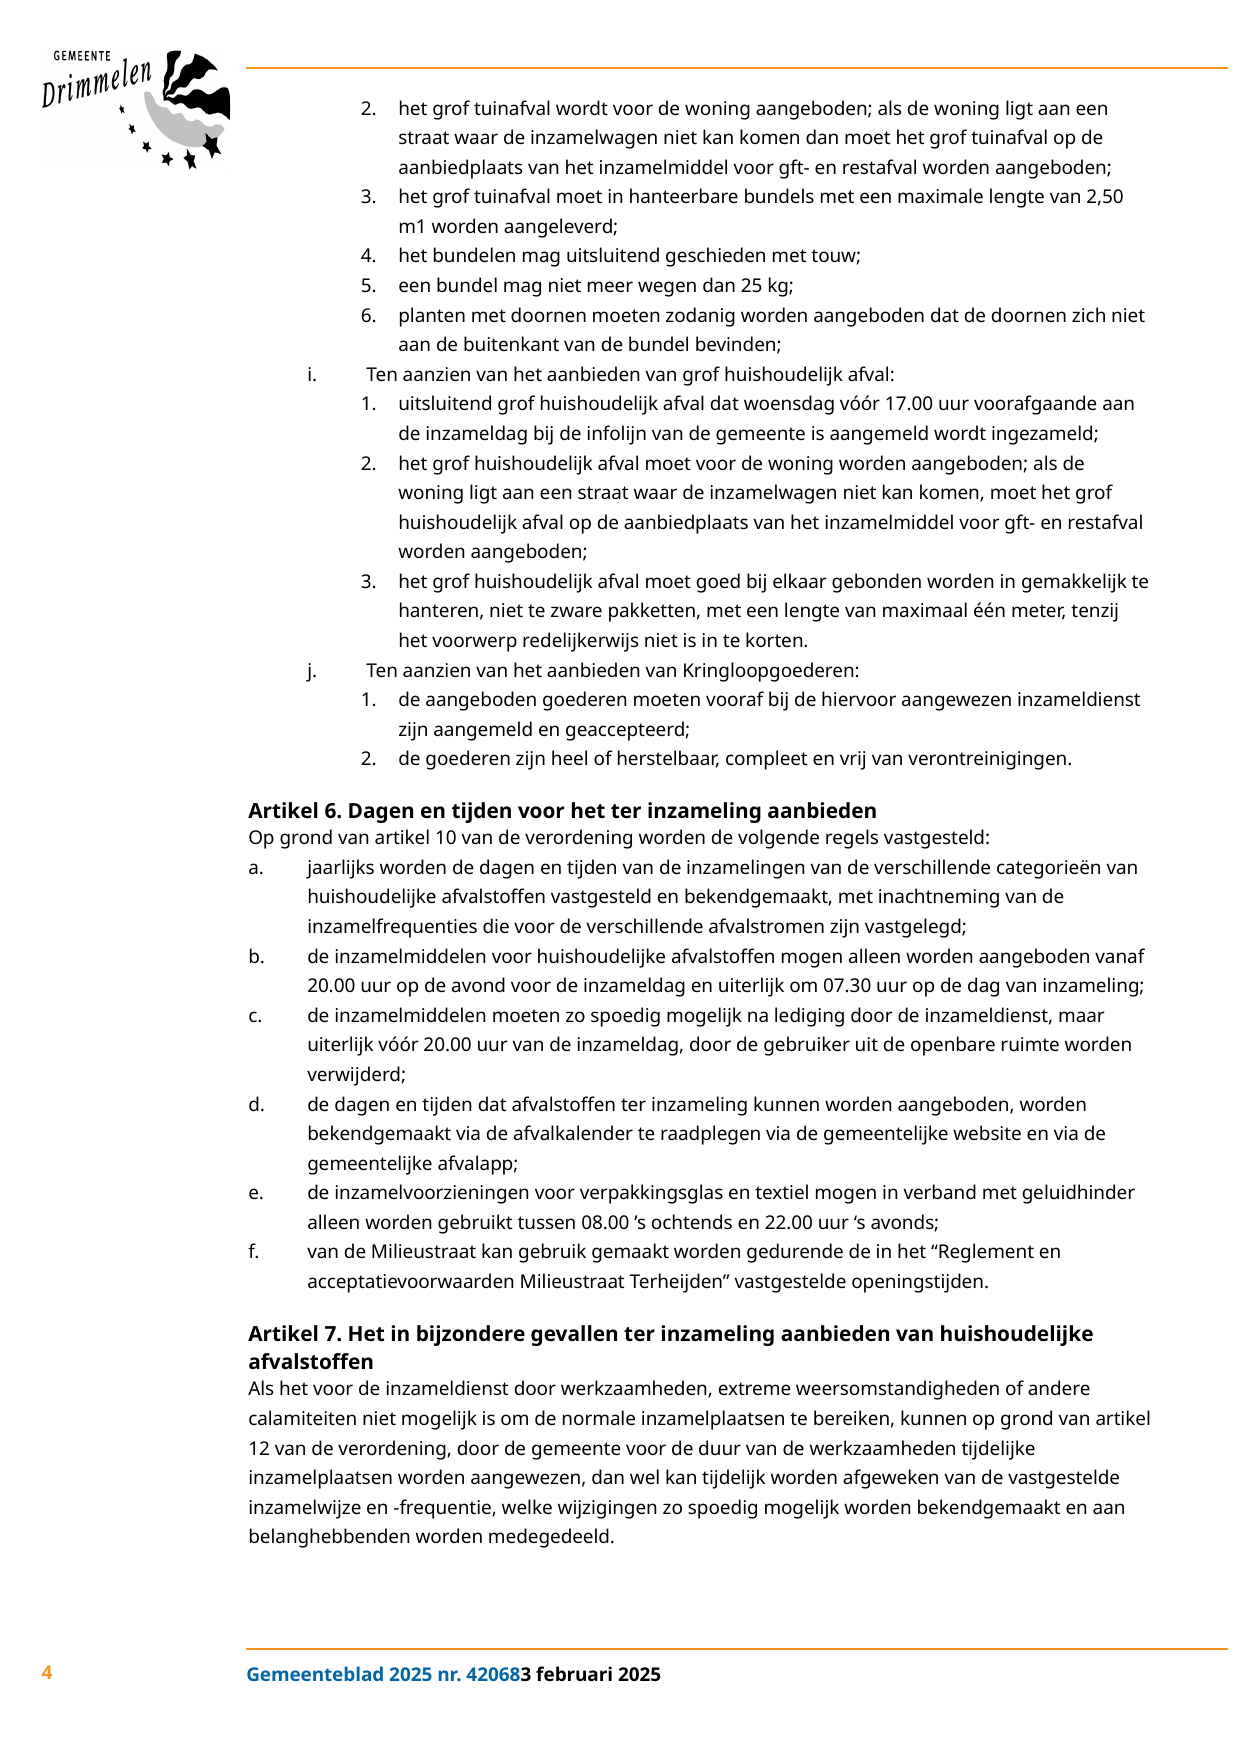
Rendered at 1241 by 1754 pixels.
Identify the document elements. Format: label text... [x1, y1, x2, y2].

list het grof tuinafval wordt voor de woning aangeboden; als de woning ligt aan een straat waar de inzamelwagen niet kan komen dan moet het grof tuinafval op de aanbiedplaats van het inzamelmiddel voor gft- en restafval worden aangeboden; [361, 95, 1152, 180]
list Ten aanzien van het aanbieden van grof huishoudelijk afval: [307, 361, 1152, 387]
list planten met doornen moeten zodanig worden aangeboden dat de doornen zich niet aan de buitenkant van de bundel bevinden; [361, 302, 1152, 357]
list de inzamelvoorzieningen voor verpakkingsglas en textiel mogen in verband met geluidhinder alleen worden gebruikt tussen 08.00 ’s ochtends en 22.00 uur ‘s avonds; [248, 1179, 1152, 1235]
list jaarlijks worden de dagen en tijden van de inzamelingen van de verschillende categorieën van huishoudelijke afvalstoffen vastgesteld en bekendgemaakt, met inachtneming van de inzamelfrequenties die voor de verschillende afvalstromen zijn vastgelegd; [248, 854, 1152, 939]
list een bundel mag niet meer wegen dan 25 kg; [361, 272, 1152, 298]
list het grof huishoudelijk afval moet goed bij elkaar gebonden worden in gemakkelijk te hanteren, niet te zware pakketten, met een lengte van maximaal één meter, tenzij het voorwerp redelijkerwijs niet is in te korten. [361, 568, 1152, 653]
list uitsluitend grof huishoudelijk afval dat woensdag vóór 17.00 uur voorafgaande aan de inzameldag bij de infolijn van de gemeente is aangemeld wordt ingezameld; [361, 391, 1152, 446]
text Artikel 7. Het in bijzondere gevallen ter inzameling aanbieden van huishoudelijke afvalstoffen [248, 1319, 1152, 1376]
list de inzamelmiddelen voor huishoudelijke afvalstoffen mogen alleen worden aangeboden vanaf 20.00 uur op de avond voor de inzameldag en uiterlijk om 07.30 uur op de dag van inzameling; [248, 943, 1152, 998]
list van de Milieustraat kan gebruik gemaakt worden gedurende de in het “Reglement en acceptatievoorwaarden Milieustraat Terheijden” vastgestelde openingstijden. [248, 1239, 1152, 1294]
list de goederen zijn heel of herstelbaar, compleet en vrij van verontreinigingen. [361, 746, 1152, 771]
list het bundelen mag uitsluitend geschieden met touw; [361, 243, 1152, 268]
list de aangeboden goederen moeten vooraf bij de hiervoor aangewezen inzameldienst zijn aangemeld en geaccepteerd; [361, 686, 1152, 742]
text Artikel 6. Dagen en tijden voor het ter inzameling aanbieden [248, 796, 1152, 824]
list Ten aanzien van het aanbieden van Kringloopgoederen: [307, 657, 1152, 683]
picture [41, 47, 231, 172]
list het grof huishoudelijk afval moet voor de woning worden aangeboden; als de woning ligt aan een straat waar de inzamelwagen niet kan komen, moet het grof huishoudelijk afval op de aanbiedplaats van het inzamelmiddel voor gft- en restafval worden aangeboden; [361, 450, 1152, 564]
text Op grond van artikel 10 van de verordening worden de volgende regels vastgesteld: [248, 824, 1152, 850]
list de inzamelmiddelen moeten zo spoedig mogelijk na lediging door de inzameldienst, maar uiterlijk vóór 20.00 uur van de inzameldag, door de gebruiker uit de openbare ruimte worden verwijderd; [248, 1002, 1152, 1087]
list de dagen en tijden dat afvalstoffen ter inzameling kunnen worden aangeboden, worden bekendgemaakt via de afvalkalender te raadplegen via de gemeentelijke website en via de gemeentelijke afvalapp; [248, 1091, 1152, 1176]
list het grof tuinafval moet in hanteerbare bundels met een maximale lengte van 2,50 m1 worden aangeleverd; [361, 183, 1152, 239]
text Als het voor de inzameldienst door werkzaamheden, extreme weersomstandigheden of andere calamiteiten niet mogelijk is om de normale inzamelplaatsen te bereiken, kunnen op grond van artikel 12 van de verordening, door de gemeente voor de duur van de werkzaamheden tijdelijke inzamelplaatsen worden aangewezen, dan wel kan tijdelijk worden afgeweken van de vastgestelde inzamelwijze en -frequentie, welke wijzigingen zo spoedig mogelijk worden bekendgemaakt en aan belanghebbenden worden medegedeeld. [248, 1376, 1152, 1549]
